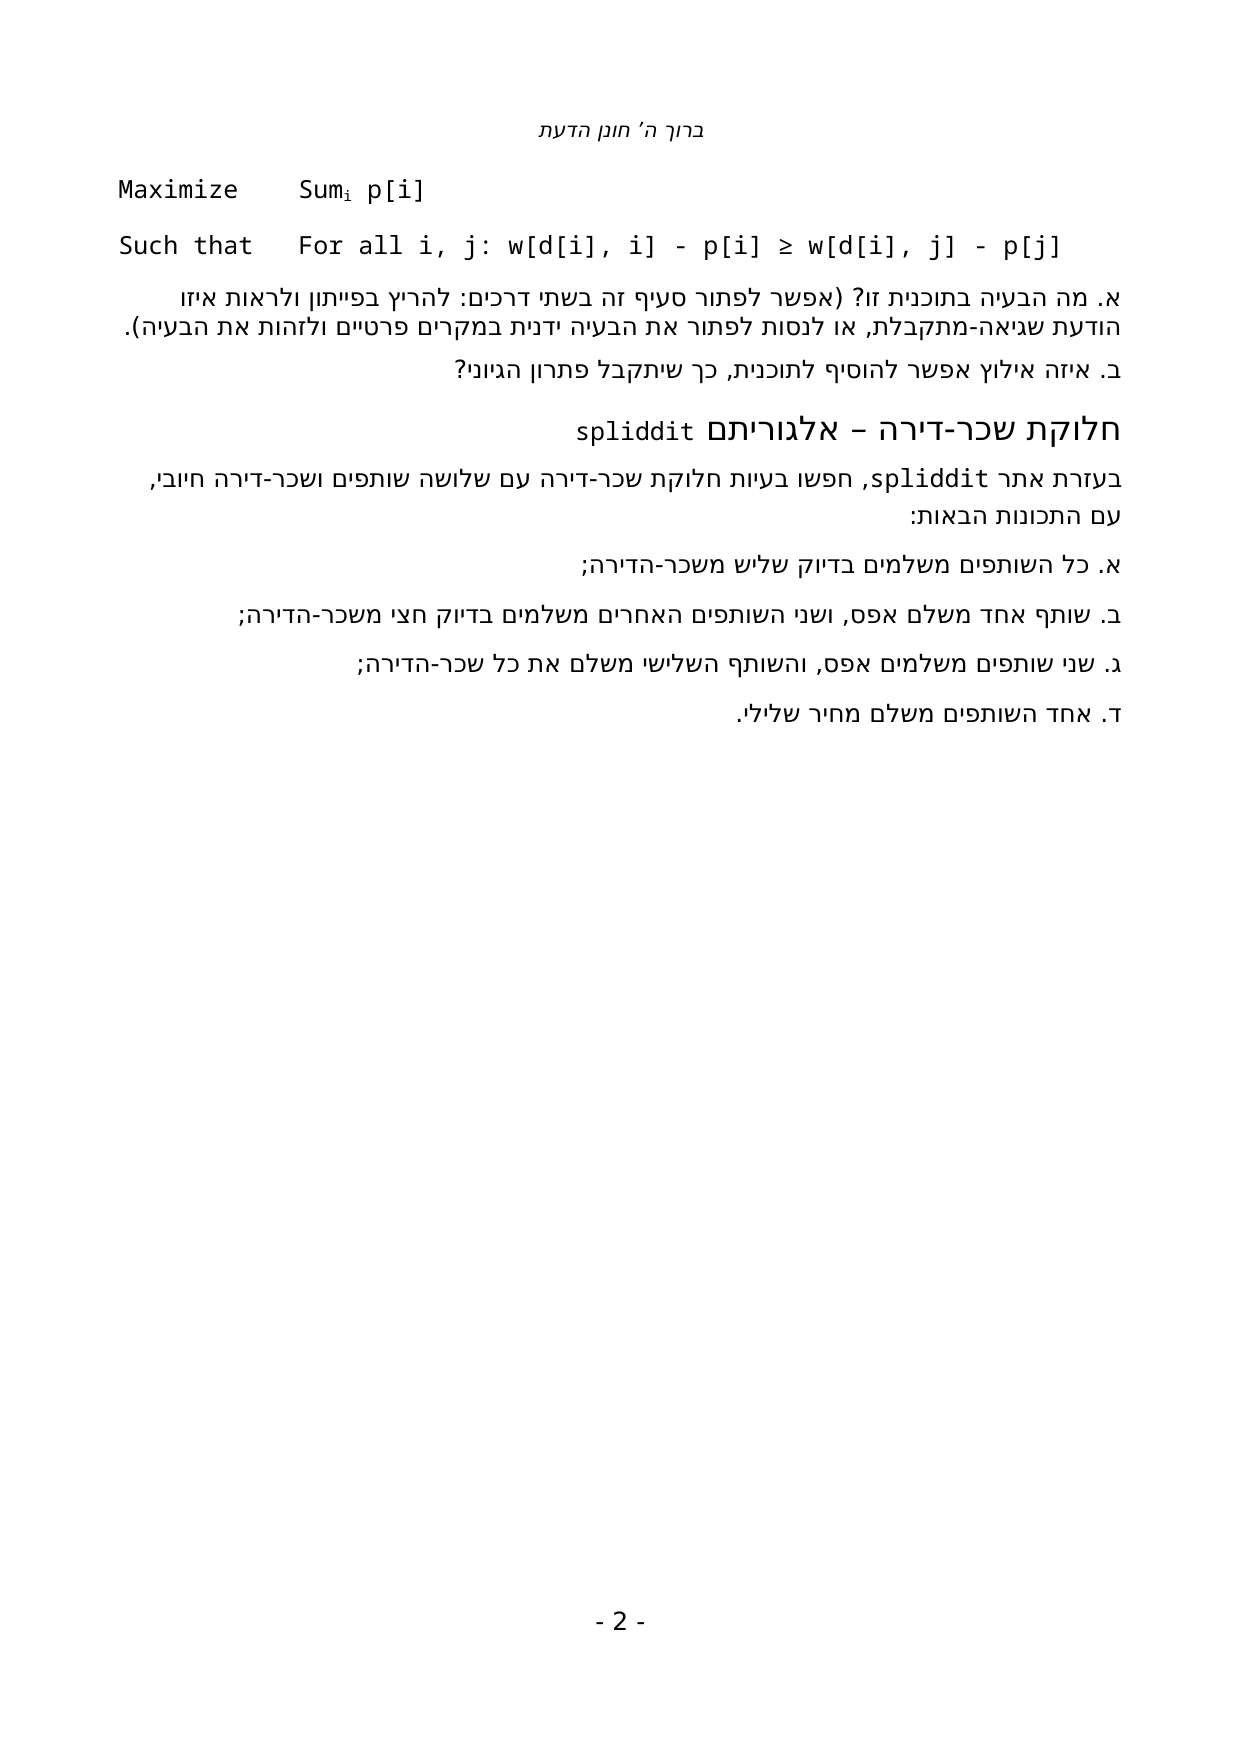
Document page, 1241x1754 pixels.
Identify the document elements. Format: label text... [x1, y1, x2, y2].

text ב. איזה אילוץ אפשר להוסיף לתוכנית, כך שיתקבל פתרון הגיוני? [118, 356, 1122, 385]
text בעזרת אתר spliddit, חפשו בעיות חלוקת שכר-דירה עם שלושה שותפים ושכר-דירה חיובי, עם התכונות הבאות: [118, 461, 1122, 530]
text ד. אחד השותפים משלם מחיר שלילי. [118, 699, 1122, 728]
text Such that For all i, j: w[d[i], i] - p[i] ≥ w[d[i], j] - p[j] [118, 227, 1122, 261]
text ב. שותף אחד משלם אפס, ושני השותפים האחרים משלמים בדיוק חצי משכר-הדירה; [118, 600, 1122, 629]
text ג. שני שותפים משלמים אפס, והשותף השלישי משלם את כל שכר-הדירה; [118, 650, 1122, 679]
text א. כל השותפים משלמים בדיוק שליש משכר-הדירה; [118, 551, 1122, 580]
text Maximize Sumi p[i] [118, 172, 1122, 206]
text א. מה הבעיה בתוכנית זו? (אפשר לפתור סעיף זה בשתי דרכים: להריץ בפייתון ולראות איזו הודעת שגיאה-מתקבלת, או לנסות לפתור את הבעיה ידנית במקרים פרטיים ולזהות את הבעיה). [118, 283, 1122, 341]
subtitle חלוקת שכר-דירה – אלגוריתם spliddit [118, 410, 1122, 448]
